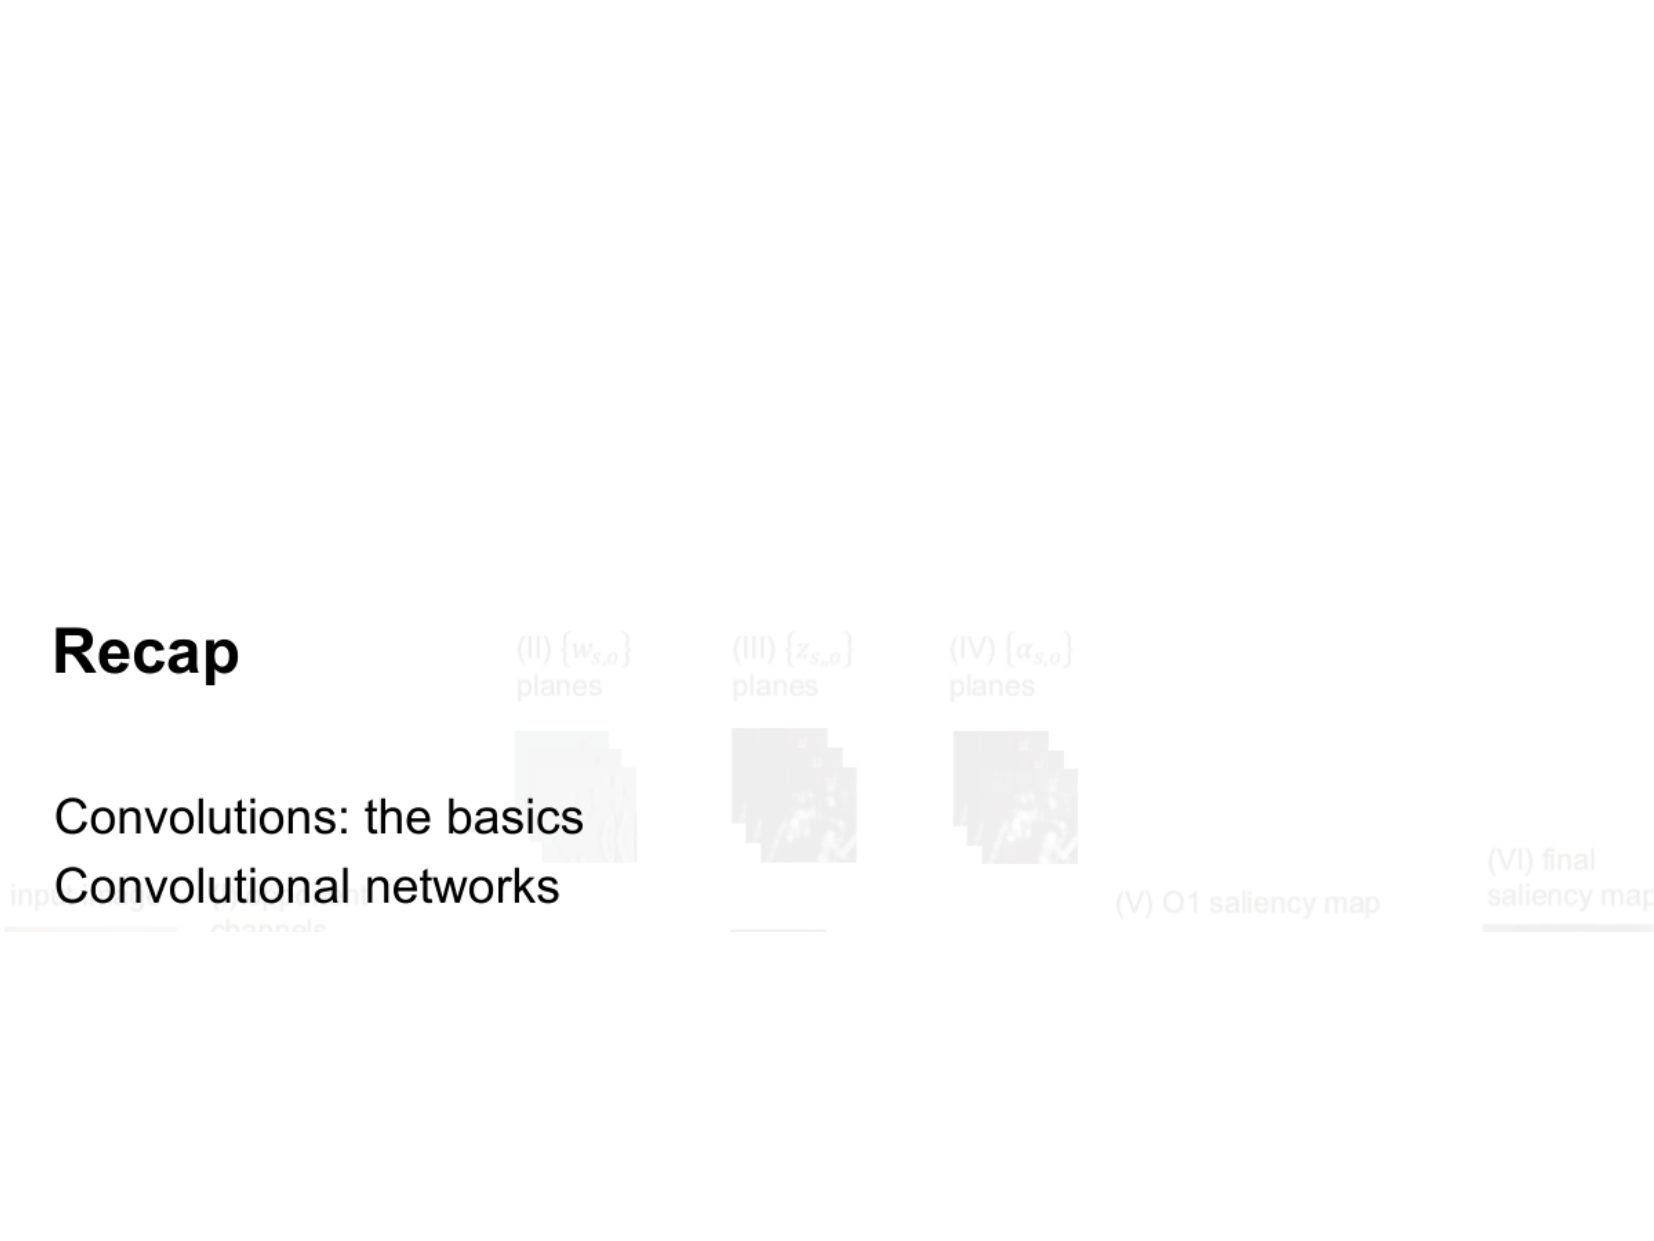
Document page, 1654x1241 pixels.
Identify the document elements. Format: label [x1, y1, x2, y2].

picture [2, 594, 1654, 932]
